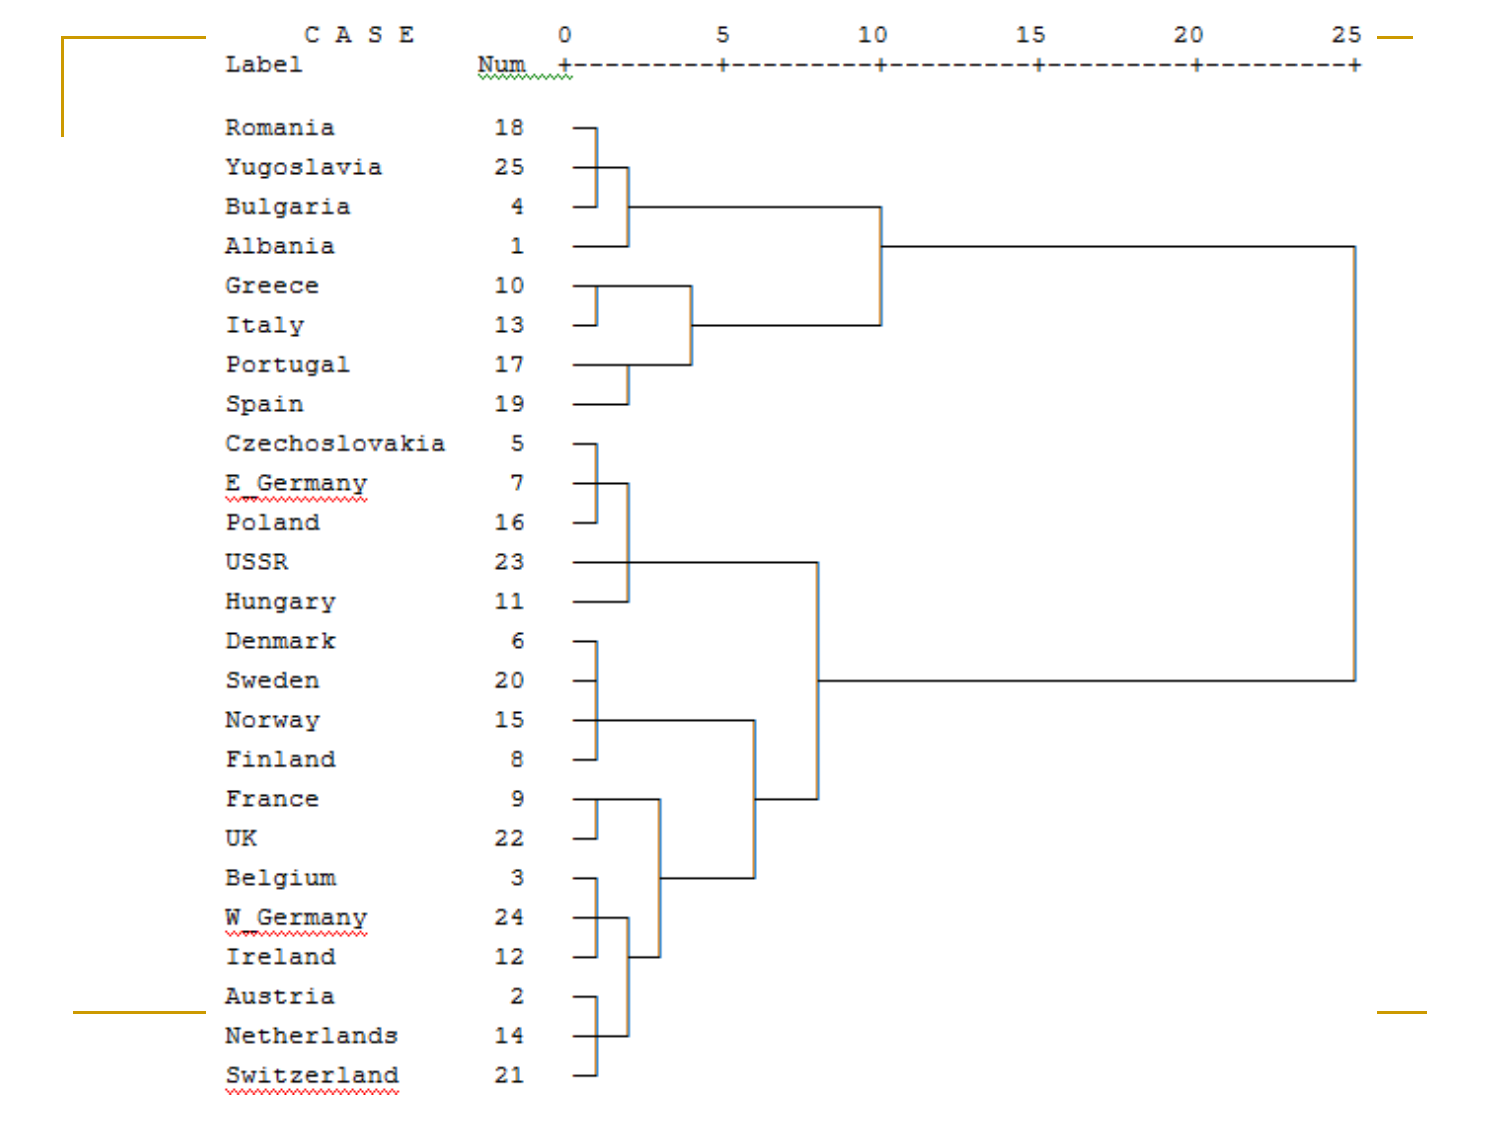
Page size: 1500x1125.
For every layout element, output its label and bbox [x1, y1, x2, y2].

picture [206, 21, 1377, 1095]
